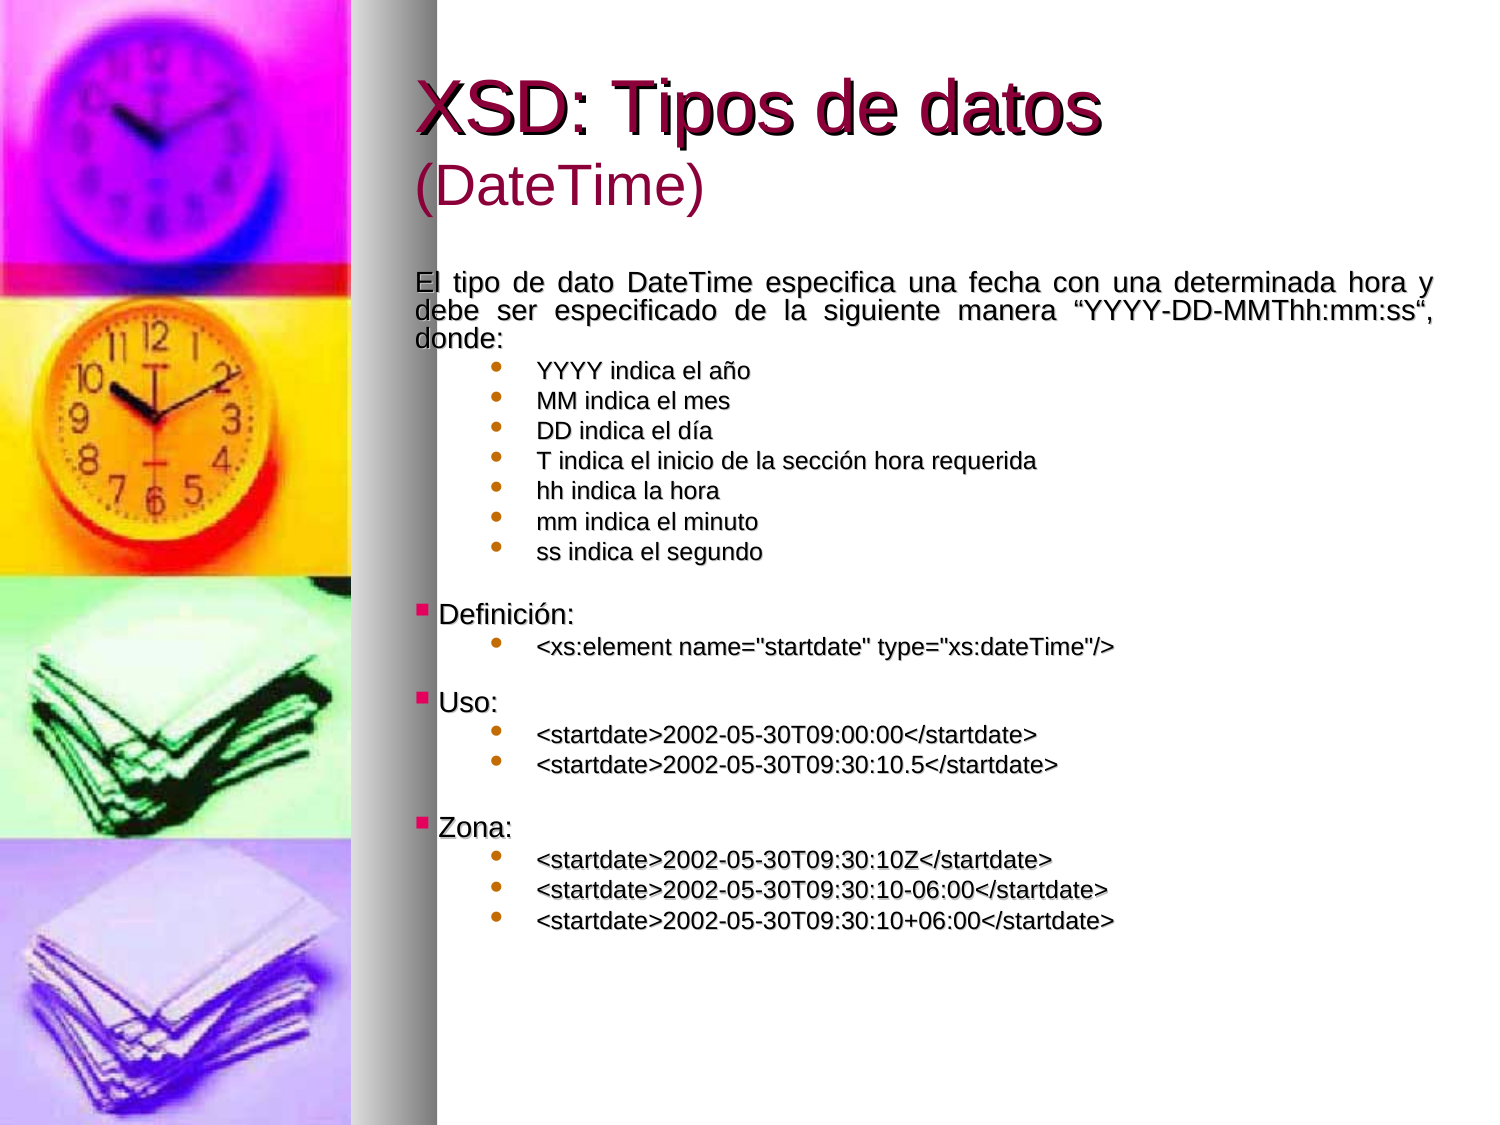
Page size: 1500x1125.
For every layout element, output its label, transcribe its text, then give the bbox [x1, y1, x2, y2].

picture [0, 0, 351, 1125]
list El tipo de dato DateTime especifica una fecha con una determinada hora y debe ser especificado de la siguiente manera “YYYY-DD-MMThh:mm:ss“, donde: YYYY indica el año MM indica el mes DD indica el día T indica el inicio de la sección hora requerida hh indica la hora mm indica el minuto ss indica el segundo Definición: <xs:element name="startdate" type="xs:dateTime"/> Uso: <startdate>2002-05-30T09:00:00</startdate> <startdate>2002-05-30T09:30:10.5</startdate> Zona: <startdate>2002-05-30T09:30:10Z</startdate> <startdate>2002-05-30T09:30:10-06:00</startdate> <startdate>2002-05-30T09:30:10+06:00</startdate> [399, 262, 1450, 1000]
title XSD: Tipos de datos (DateTime) [399, 37, 1450, 238]
